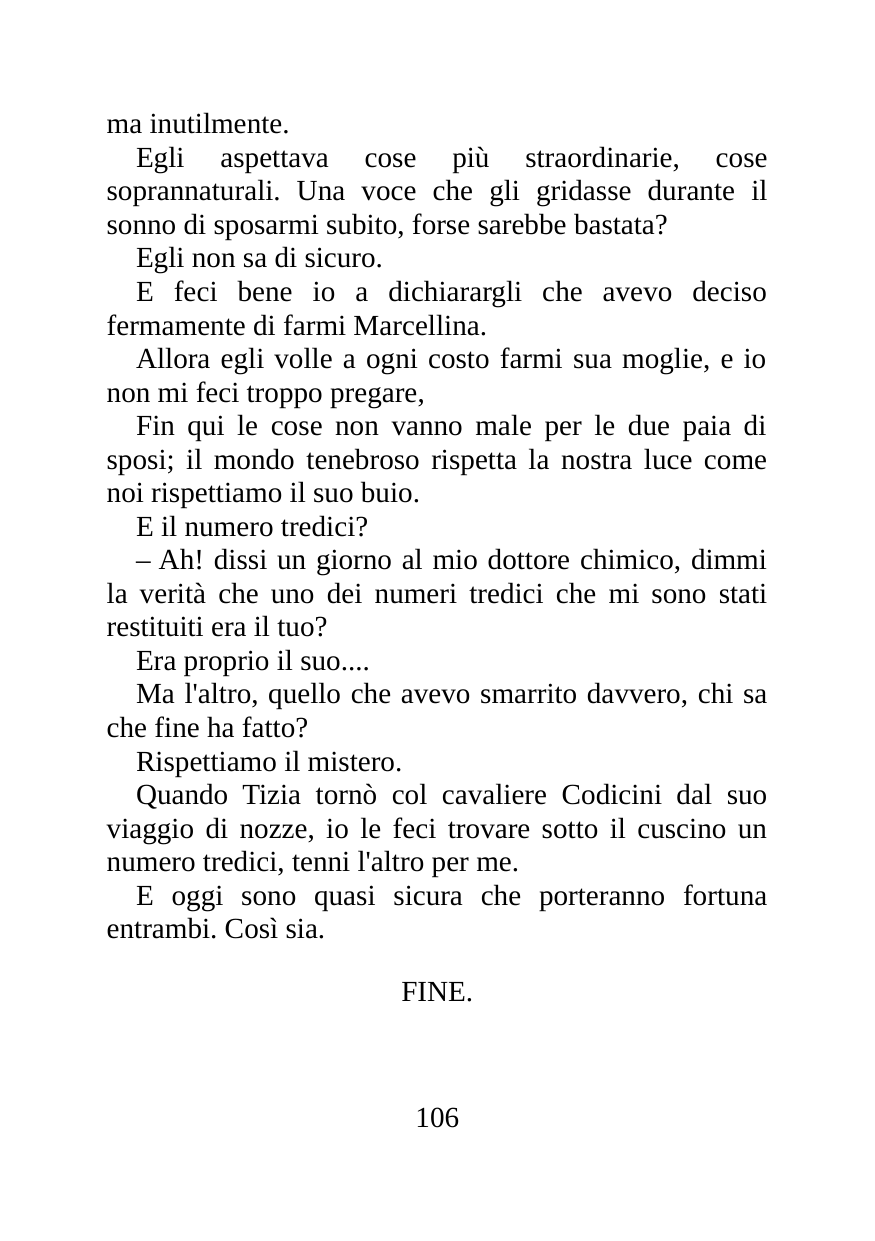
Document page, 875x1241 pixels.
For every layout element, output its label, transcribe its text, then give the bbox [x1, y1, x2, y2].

text ‒ Ah! dissi un giorno al mio dottore chimico, dimmi la verità che uno dei numeri tredici che mi sono stati restituiti era il tuo? [106, 542, 768, 643]
text Quando Tizia tornò col cavaliere Codicini dal suo viaggio di nozze, io le feci trovare sotto il cuscino un numero tredici, tenni l'altro per me. [106, 777, 768, 878]
text FINE. [106, 974, 768, 1008]
text Ma l'altro, quello che avevo smarrito davvero, chi sa che fine ha fatto? [106, 677, 768, 744]
text ma inutilmente. [106, 106, 768, 140]
text Egli non sa di sicuro. [106, 241, 768, 274]
text E feci bene io a dichiarargli che avevo deciso fermamente di farmi Marcellina. [106, 274, 768, 341]
text E oggi sono quasi sicura che porteranno fortuna entrambi. Così sia. [106, 878, 768, 945]
text Rispettiamo il mistero. [106, 744, 768, 777]
text E il numero tredici? [106, 509, 768, 542]
text Fin qui le cose non vanno male per le due paia di sposi; il mondo tenebroso rispetta la nostra luce come noi rispettiamo il suo buio. [106, 408, 768, 509]
text Egli aspettava cose più straordinarie, cose soprannaturali. Una voce che gli gridasse durante il sonno di sposarmi subito, forse sarebbe bastata? [106, 140, 768, 241]
text Allora egli volle a ogni costo farmi sua moglie, e io non mi feci troppo pregare, [106, 341, 768, 408]
text Era proprio il suo.... [106, 643, 768, 677]
